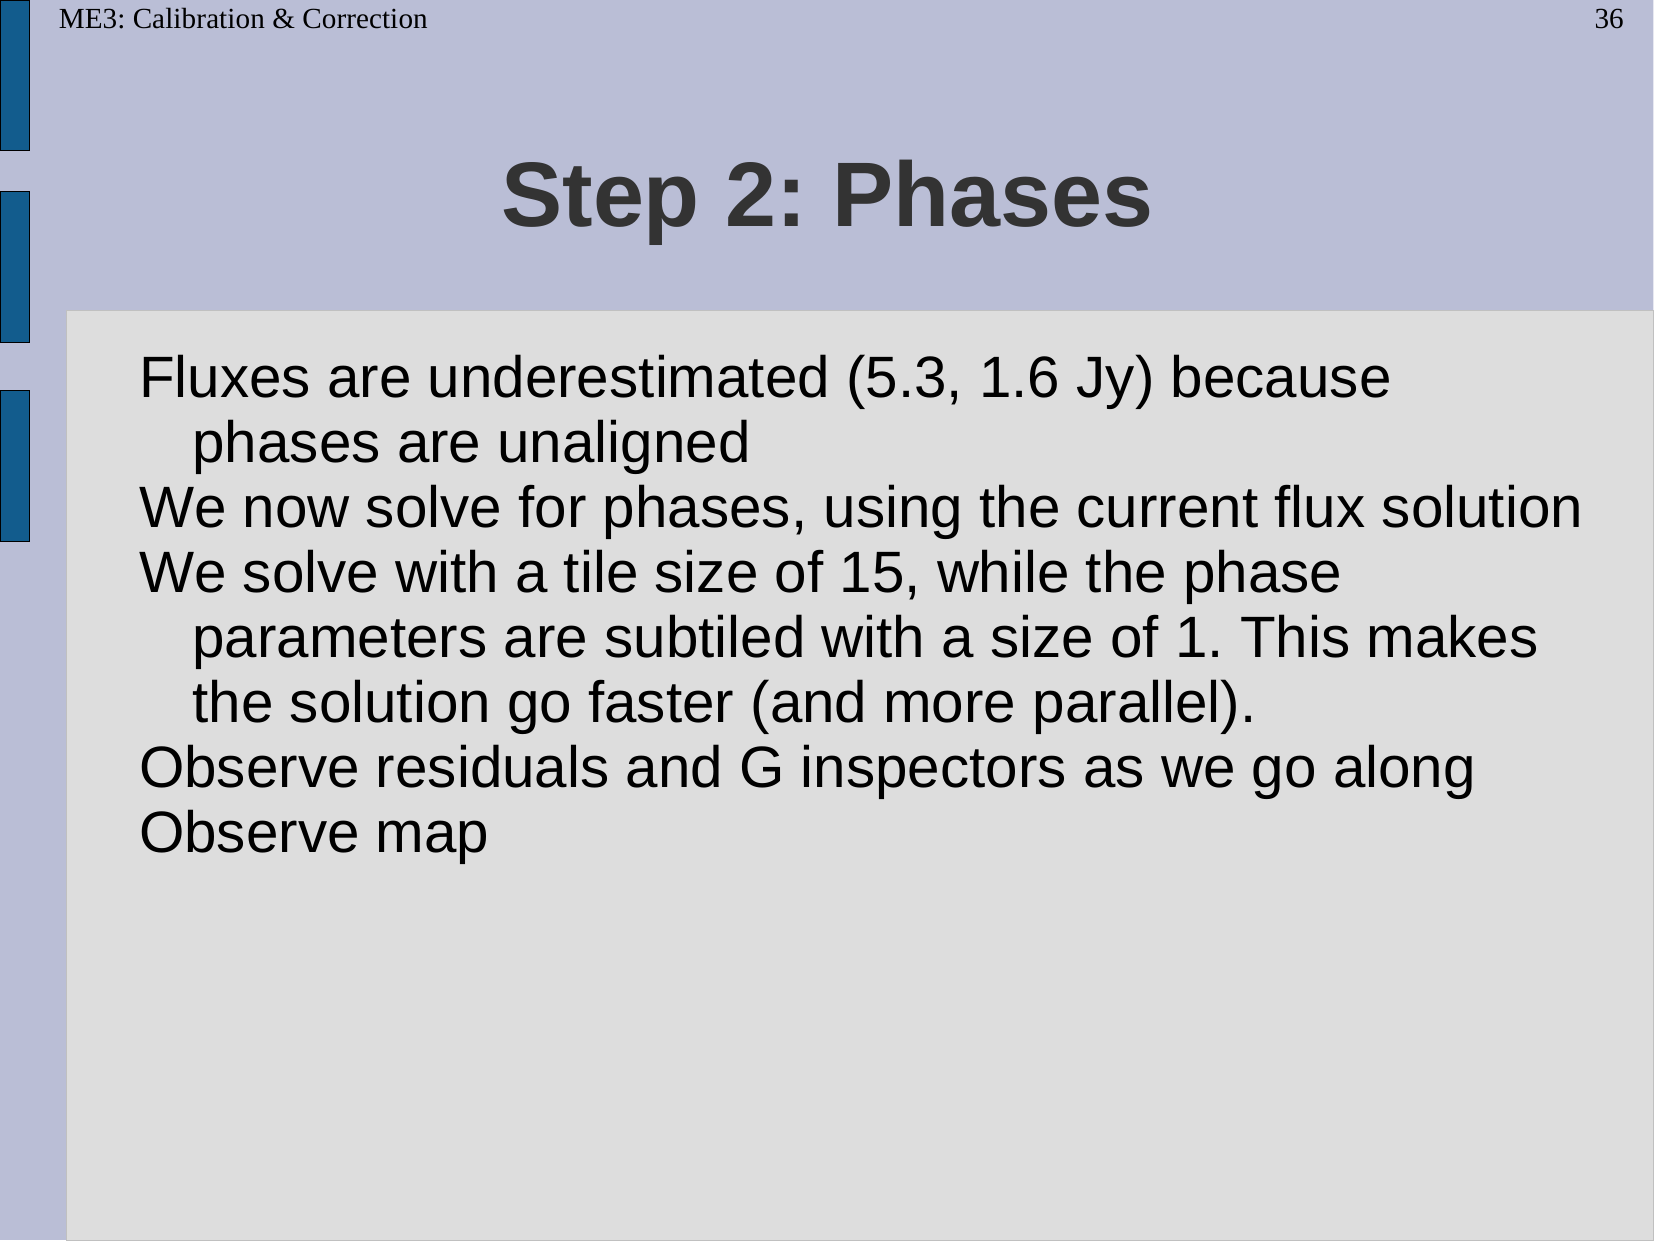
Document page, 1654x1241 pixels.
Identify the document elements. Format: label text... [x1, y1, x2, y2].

list Fluxes are underestimated (5.3, 1.6 Jy) because phases are unaligned We now solve for phases, using the current flux solution We solve with a tile size of 15, while the phase parameters are subtiled with a size of 1. This makes the solution go faster (and more parallel). Observe residuals and G inspectors as we go along Observe map [121, 344, 1595, 1112]
title Step 2: Phases [121, 98, 1534, 291]
